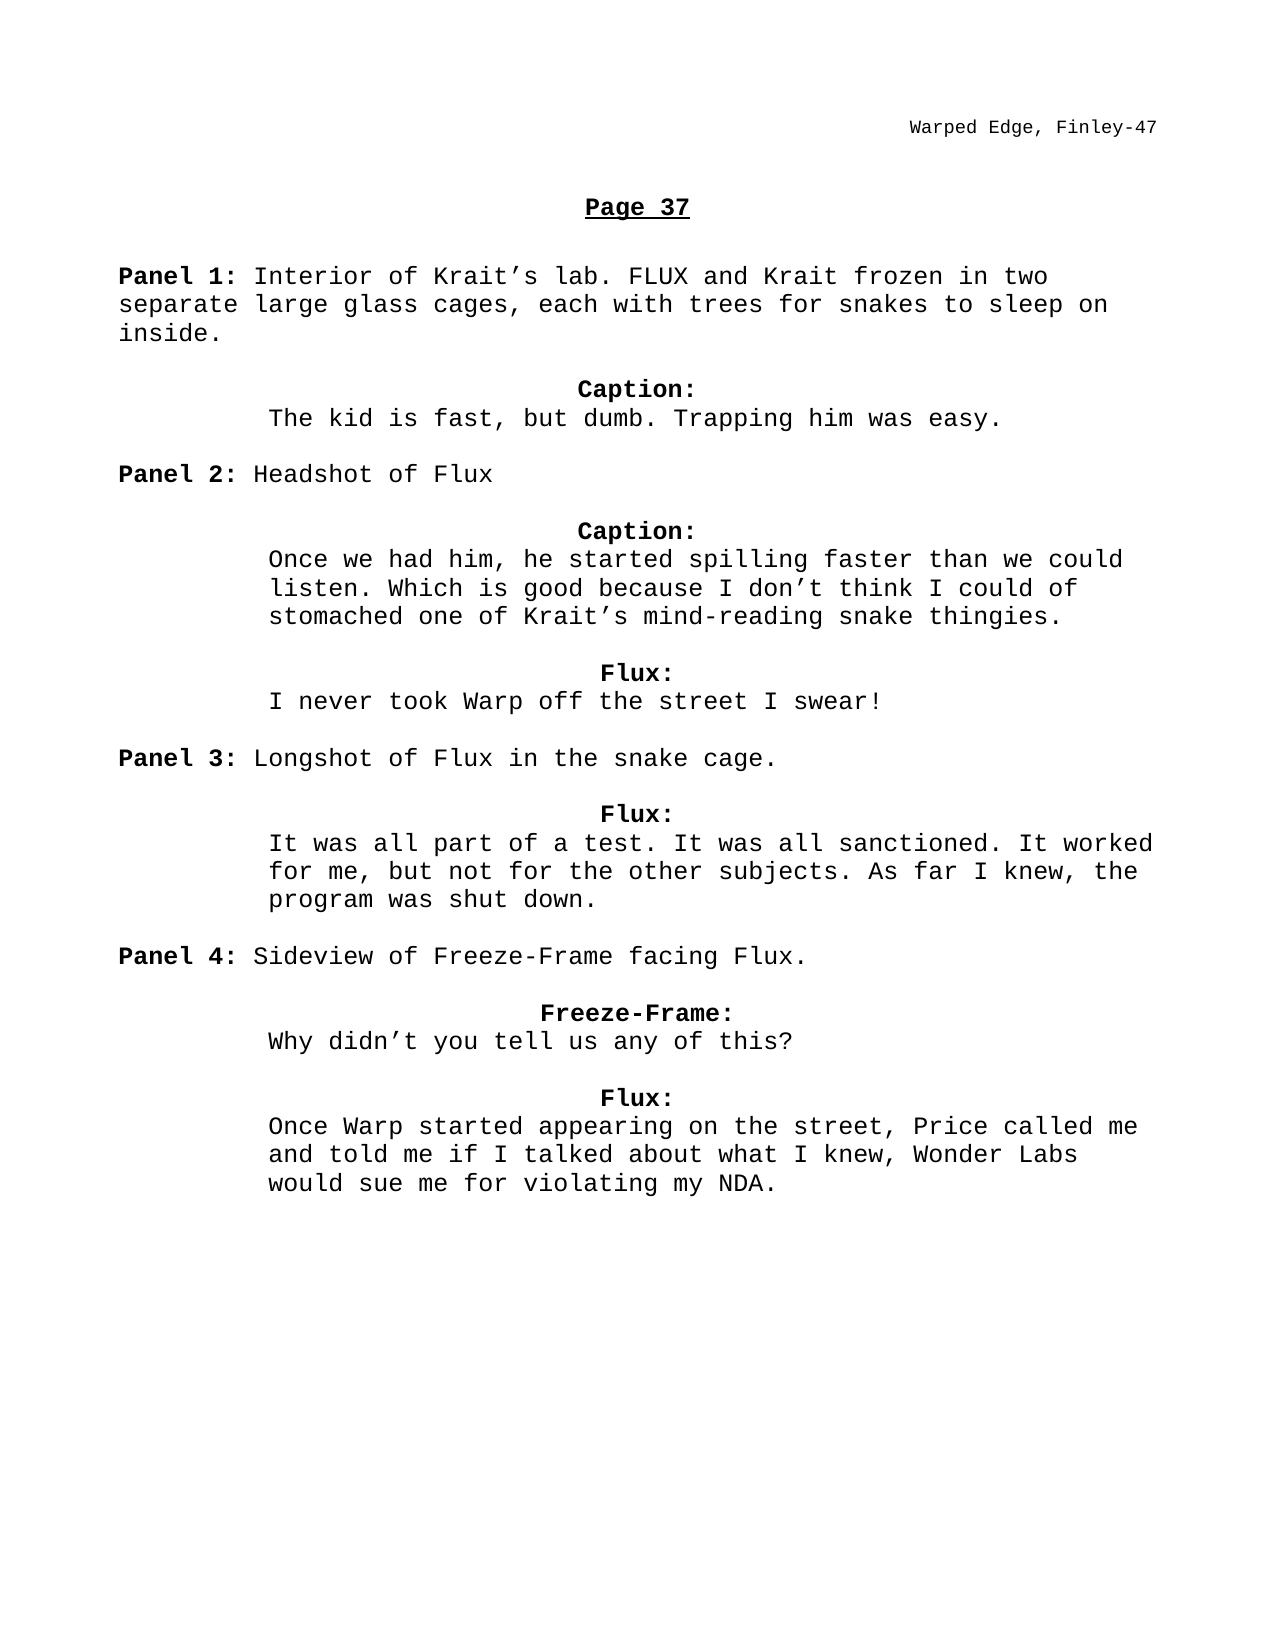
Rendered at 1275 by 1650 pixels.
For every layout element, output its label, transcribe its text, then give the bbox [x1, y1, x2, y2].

text Panel 1: Interior of Krait’s lab. FLUX and Krait frozen in two separate large glass cages, each with trees for snakes to sleep on inside. [118, 263, 1157, 348]
subtitle Page 37 [118, 194, 1157, 223]
text It was all part of a test. It was all sanctioned. It worked for me, but not for the other subjects. As far I knew, the program was shut down. [268, 830, 1157, 915]
text Flux: [118, 660, 1157, 688]
text Panel 4: Sideview of Freeze-Frame facing Flux. [118, 943, 1157, 972]
text Once Warp started appearing on the street, Price called me and told me if I talked about what I knew, Wonder Labs would sue me for violating my NDA. [268, 1113, 1157, 1198]
text Why didn’t you tell us any of this? [268, 1028, 1157, 1057]
text Caption: [118, 377, 1157, 405]
text The kid is fast, but dumb. Trapping him was easy. [268, 405, 1157, 433]
text Panel 3: Longshot of Flux in the snake cage. [118, 745, 1157, 773]
text Flux: [118, 1085, 1157, 1113]
text Caption: [118, 518, 1157, 547]
text Freeze-Frame: [118, 1000, 1157, 1028]
text Once we had him, he started spilling faster than we could listen. Which is good because I don’t think I could of stomached one of Krait’s mind-reading snake thingies. [268, 547, 1157, 632]
text I never took Warp off the street I swear! [268, 688, 1157, 717]
text Flux: [118, 802, 1157, 830]
text Panel 2: Headshot of Flux [118, 462, 1157, 490]
